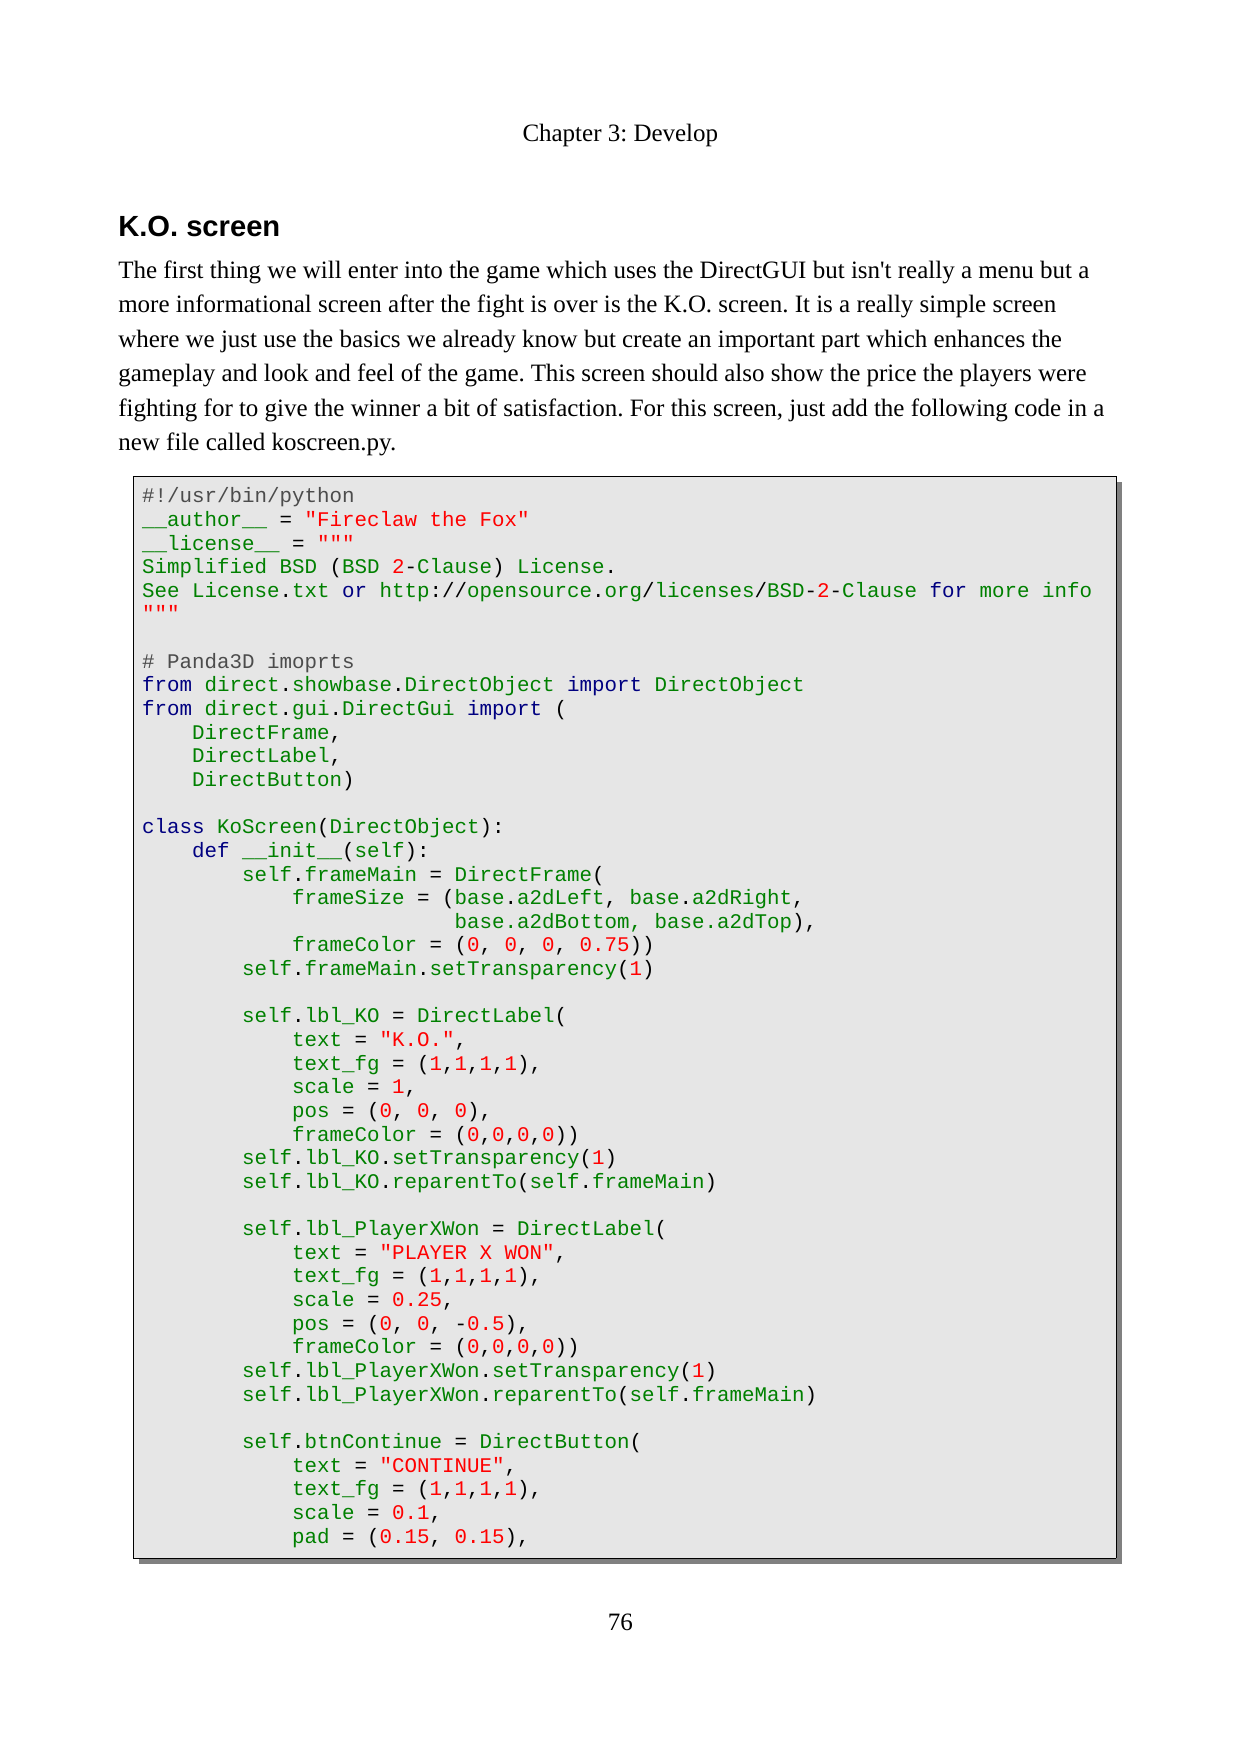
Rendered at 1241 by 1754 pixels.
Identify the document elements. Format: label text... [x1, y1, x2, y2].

text scale = 0.1, [134, 1493, 1116, 1517]
text __author__ = "Fireclaw the Fox" [134, 500, 1116, 523]
text text = "PLAYER X WON", [134, 1233, 1116, 1257]
text self.frameMain = DirectFrame( [134, 854, 1116, 878]
text text = "CONTINUE", [134, 1446, 1116, 1469]
text text_fg = (1,1,1,1), [134, 1469, 1116, 1493]
text frameColor = (0,0,0,0)) [134, 1327, 1116, 1351]
text scale = 1, [134, 1067, 1116, 1091]
text frameSize = (base.a2dLeft, base.a2dRight, [134, 878, 1116, 902]
text self.lbl_KO.reparentTo(self.frameMain) [134, 1162, 1116, 1186]
text See License.txt or http://opensource.org/licenses/BSD-2-Clause for more info [134, 571, 1116, 594]
text self.frameMain.setTransparency(1) [134, 949, 1116, 973]
text self.lbl_KO.setTransparency(1) [134, 1138, 1116, 1162]
text self.btnContinue = DirectButton( [134, 1422, 1116, 1446]
text __license__ = """ [134, 523, 1116, 547]
text The first thing we will enter into the game which uses the DirectGUI but isn't really a menu but a more informational screen after the fight is over is the K.O. screen. It is a really simple screen where we just use the basics we already know but create an important part which enhances the gameplay and look and feel of the game. This screen should also show the price the players were fighting for to give the winner a bit of satisfaction. For this screen, just add the following code in a new file called koscreen.py. [118, 255, 1122, 456]
text DirectLabel, [134, 736, 1116, 760]
text # Panda3D imoprts [134, 642, 1116, 665]
text text_fg = (1,1,1,1), [134, 1257, 1116, 1280]
text from direct.showbase.DirectObject import DirectObject [134, 665, 1116, 689]
text class KoScreen(DirectObject): [134, 807, 1116, 831]
text """ [134, 594, 1116, 618]
text frameColor = (0,0,0,0)) [134, 1115, 1116, 1138]
text def __init__(self): [134, 831, 1116, 854]
text #!/usr/bin/python [134, 477, 1116, 500]
text scale = 0.25, [134, 1280, 1116, 1304]
text Simplified BSD (BSD 2-Clause) License. [134, 547, 1116, 571]
text self.lbl_PlayerXWon.reparentTo(self.frameMain) [134, 1375, 1116, 1398]
text frameColor = (0, 0, 0, 0.75)) [134, 926, 1116, 949]
text from direct.gui.DirectGui import ( [134, 689, 1116, 713]
text text_fg = (1,1,1,1), [134, 1044, 1116, 1067]
text self.lbl_KO = DirectLabel( [134, 996, 1116, 1020]
subtitle K.O. screen [118, 209, 1122, 242]
text text = "K.O.", [134, 1020, 1116, 1044]
text base.a2dBottom, base.a2dTop), [134, 902, 1116, 926]
text self.lbl_PlayerXWon = DirectLabel( [134, 1209, 1116, 1233]
text pos = (0, 0, 0), [134, 1091, 1116, 1115]
text DirectFrame, [134, 713, 1116, 736]
text pos = (0, 0, -0.5), [134, 1304, 1116, 1327]
text pad = (0.15, 0.15), [134, 1517, 1116, 1558]
text self.lbl_PlayerXWon.setTransparency(1) [134, 1351, 1116, 1375]
text DirectButton) [134, 760, 1116, 784]
